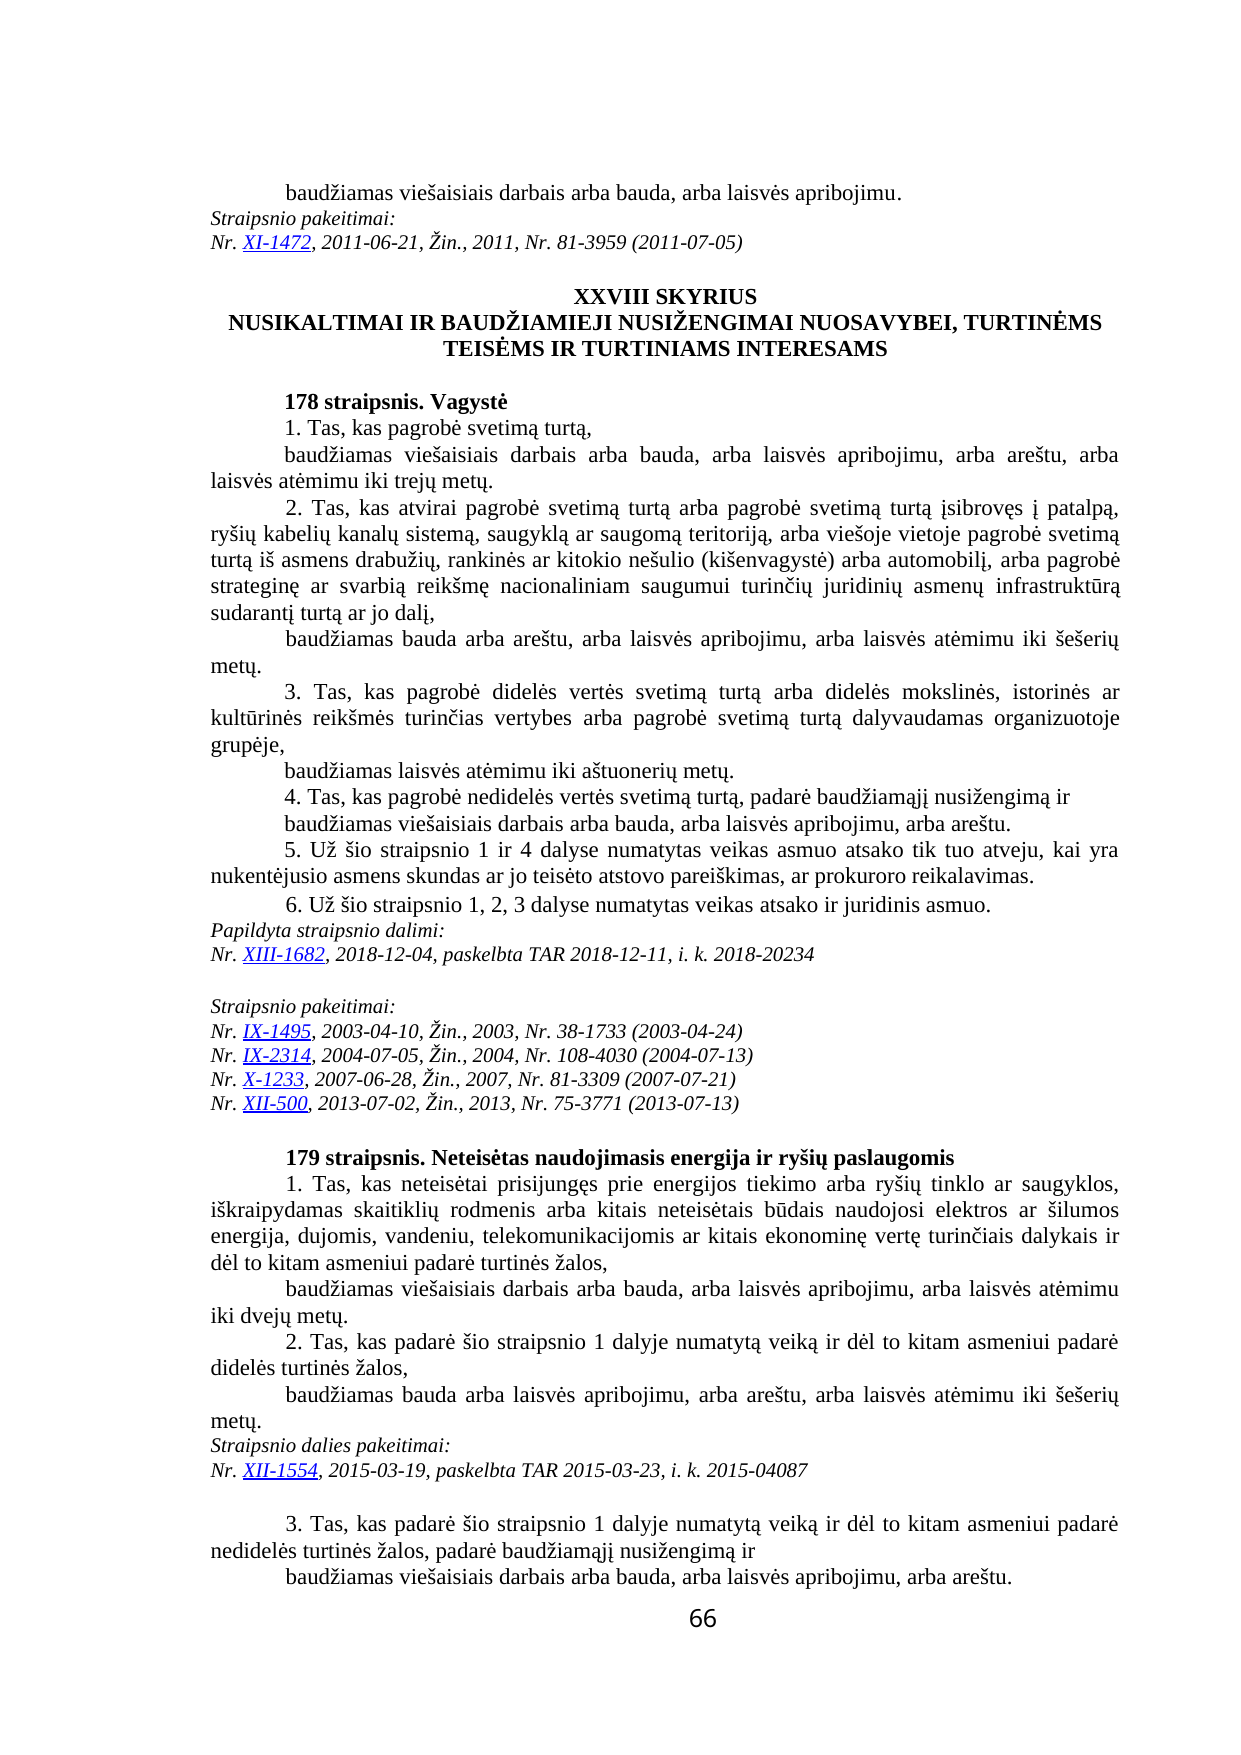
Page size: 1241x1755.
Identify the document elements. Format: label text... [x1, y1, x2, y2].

text Nusikaltimai ir baudžiamieji nusižengimai nuosavyBEI, turtinėms teisėms ir turtiniams interesams [210, 309, 1120, 362]
subtitle XXVIII skyrius [210, 283, 1120, 309]
text Nr. IX-2314, 2004-07-05, Žin., 2004, Nr. 108-4030 (2004-07-13) [210, 1043, 1120, 1067]
text 179 straipsnis. Neteisėtas naudojimasis energija ir ryšių paslaugomis [210, 1143, 1120, 1170]
text baudžiamas viešaisiais darbais arba bauda, arba laisvės apribojimu, arba areštu, arba laisvės atėmimu iki trejų metų. [210, 441, 1120, 493]
text Nr. XI-1472, 2011-06-21, Žin., 2011, Nr. 81-3959 (2011-07-05) [210, 230, 1120, 254]
text Straipsnio dalies pakeitimai: [210, 1433, 1120, 1457]
text Nr. X-1233, 2007-06-28, Žin., 2007, Nr. 81-3309 (2007-07-21) [210, 1067, 1120, 1091]
text 2. Tas, kas atvirai pagrobė svetimą turtą arba pagrobė svetimą turtą įsibrovęs į patalpą, ryšių kabelių kanalų sistemą, saugyklą ar saugomą teritoriją, arba viešoje vietoje pagrobė svetimą turtą iš asmens drabužių, rankinės ar kitokio nešulio (kišenvagystė) arba automobilį, arba pagrobė strateginę ar svarbią reikšmę nacionaliniam saugumui turinčių juridinių asmenų infrastruktūrą sudarantį turtą ar jo dalį, [210, 493, 1120, 625]
text Straipsnio pakeitimai: [210, 206, 1120, 230]
text baudžiamas viešaisiais darbais arba bauda, arba laisvės apribojimu, arba areštu. [210, 810, 1120, 836]
text baudžiamas bauda arba laisvės apribojimu, arba areštu, arba laisvės atėmimu iki šešerių metų. [210, 1381, 1120, 1433]
text Nr. IX-1495, 2003-04-10, Žin., 2003, Nr. 38-1733 (2003-04-24) [210, 1018, 1120, 1043]
text Nr. XII-1554, 2015-03-19, paskelbta TAR 2015-03-23, i. k. 2015-04087 [210, 1457, 1120, 1482]
text 3. Tas, kas padarė šio straipsnio 1 dalyje numatytą veiką ir dėl to kitam asmeniui padarė nedidelės turtinės žalos, padarė baudžiamąjį nusižengimą ir [210, 1510, 1120, 1563]
text 178 straipsnis. Vagystė [210, 388, 1120, 414]
text 5. Už šio straipsnio 1 ir 4 dalyse numatytas veikas asmuo atsako tik tuo atveju, kai yra nukentėjusio asmens skundas ar jo teisėto atstovo pareiškimas, ar prokuroro reikalavimas. [210, 836, 1120, 889]
text 2. Tas, kas padarė šio straipsnio 1 dalyje numatytą veiką ir dėl to kitam asmeniui padarė didelės turtinės žalos, [210, 1328, 1120, 1381]
text baudžiamas laisvės atėmimu iki aštuonerių metų. [210, 757, 1120, 783]
text 4. Tas, kas pagrobė nedidelės vertės svetimą turtą, padarė baudžiamąjį nusižengimą ir [210, 783, 1120, 810]
text 6. Už šio straipsnio 1, 2, 3 dalyse numatytas veikas atsako ir juridinis asmuo. [210, 889, 1120, 918]
text 3. Tas, kas pagrobė didelės vertės svetimą turtą arba didelės mokslinės, istorinės ar kultūrinės reikšmės turinčias vertybes arba pagrobė svetimą turtą dalyvaudamas organizuotoje grupėje, [210, 678, 1120, 757]
text 1. Tas, kas neteisėtai prisijungęs prie energijos tiekimo arba ryšių tinklo ar saugyklos, iškraipydamas skaitiklių rodmenis arba kitais neteisėtais būdais naudojosi elektros ar šilumos energija, dujomis, vandeniu, telekomunikacijomis ar kitais ekonominę vertę turinčiais dalykais ir dėl to kitam asmeniui padarė turtinės žalos, [210, 1170, 1120, 1275]
text Nr. XII-500, 2013-07-02, Žin., 2013, Nr. 75-3771 (2013-07-13) [210, 1091, 1120, 1115]
text Nr. XIII-1682, 2018-12-04, paskelbta TAR 2018-12-11, i. k. 2018-20234 [210, 942, 1120, 966]
text 1. Tas, kas pagrobė svetimą turtą, [210, 414, 1120, 441]
text baudžiamas viešaisiais darbais arba bauda, arba laisvės apribojimu. [210, 179, 1120, 206]
text baudžiamas viešaisiais darbais arba bauda, arba laisvės apribojimu, arba laisvės atėmimu iki dvejų metų. [210, 1275, 1120, 1328]
text baudžiamas viešaisiais darbais arba bauda, arba laisvės apribojimu, arba areštu. [210, 1563, 1120, 1589]
text Papildyta straipsnio dalimi: [210, 918, 1120, 942]
text baudžiamas bauda arba areštu, arba laisvės apribojimu, arba laisvės atėmimu iki šešerių metų. [210, 625, 1120, 678]
text Straipsnio pakeitimai: [210, 994, 1120, 1018]
